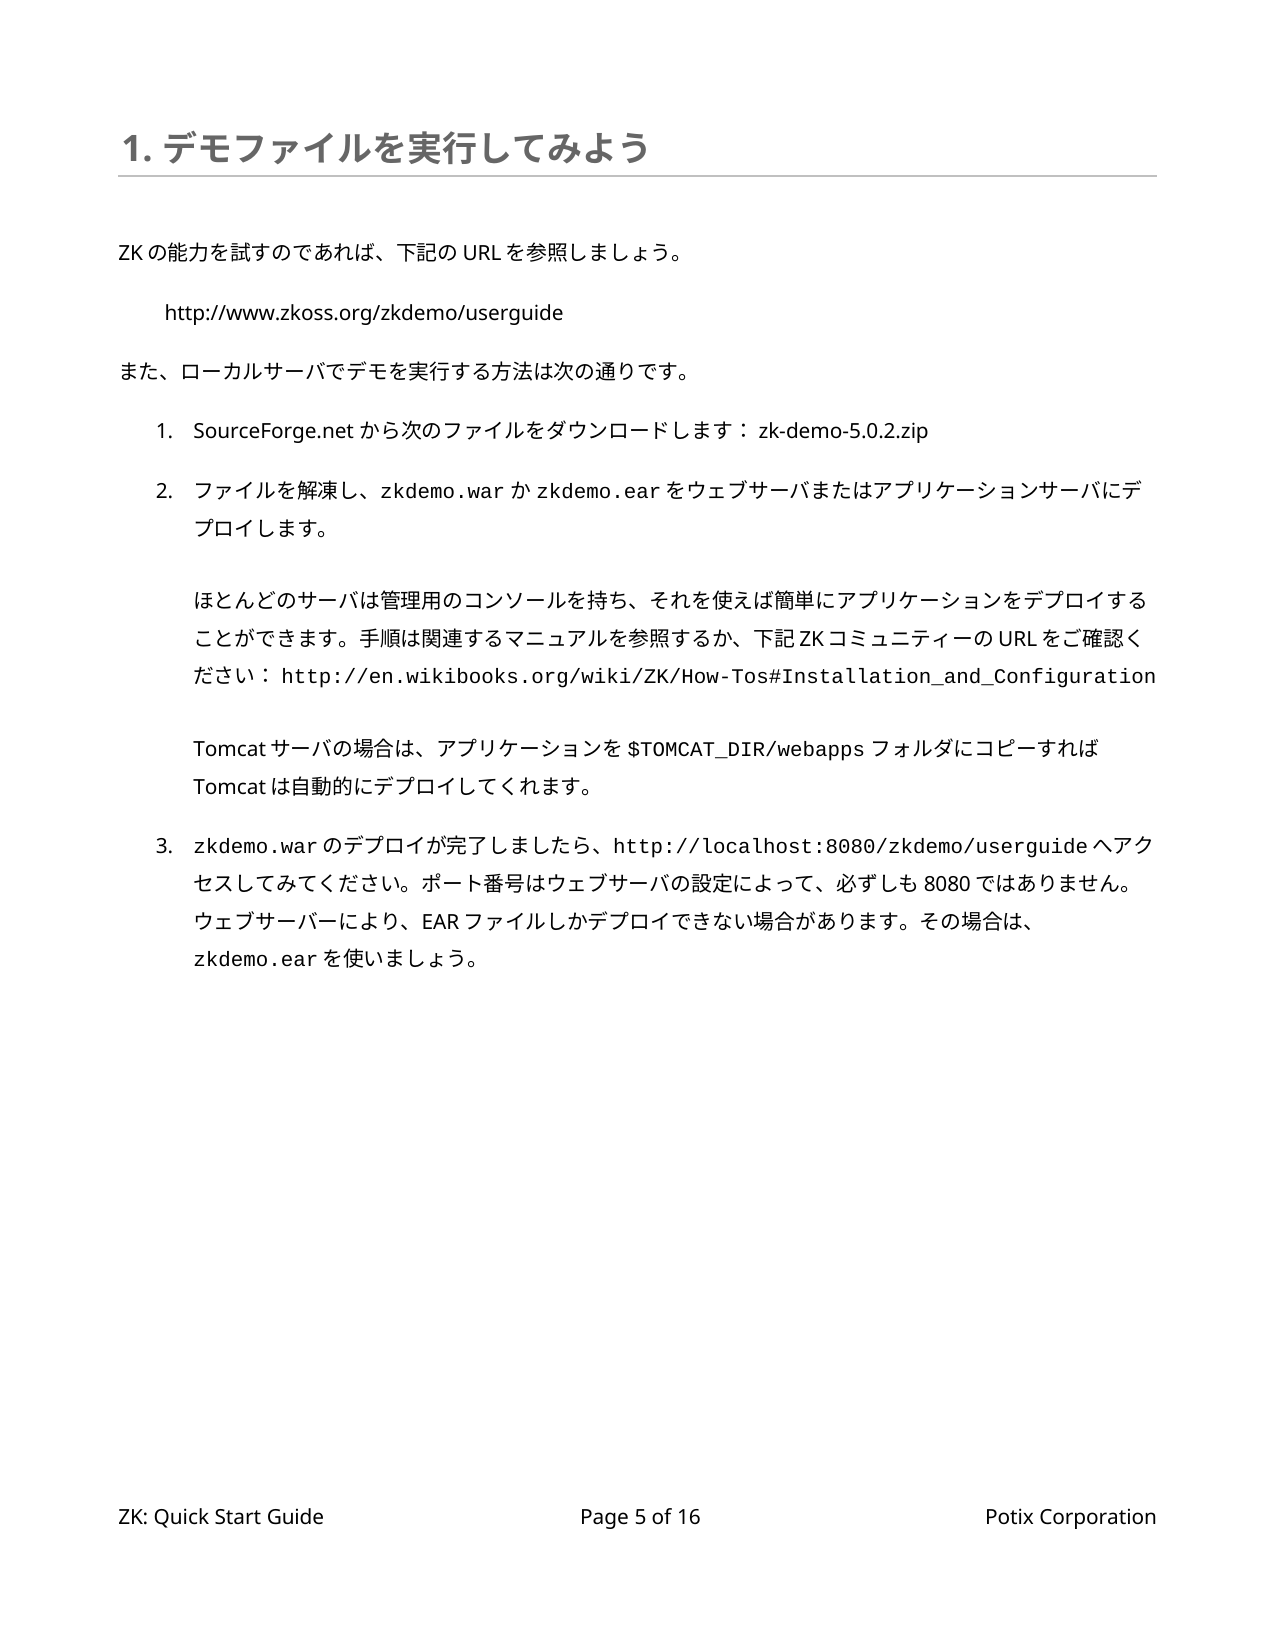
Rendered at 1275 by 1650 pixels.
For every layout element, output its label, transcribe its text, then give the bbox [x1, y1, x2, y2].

text http://www.zkoss.org/zkdemo/userguide [118, 296, 1157, 326]
list zkdemo.warのデプロイが完了しましたら、http://localhost:8080/zkdemo/userguideへアクセスしてみてください。ポート番号はウェブサーバの設定によって、必ずしも8080ではありません。ウェブサーバーにより、EARファイルしかデプロイできない場合があります。その場合は、zkdemo.earを使いましょう。 [156, 830, 1157, 973]
list ファイルを解凍し、zkdemo.war か zkdemo.earをウェブサーバまたはアプリケーションサーバにデプロイします。 ほとんどのサーバは管理用のコンソールを持ち、それを使えば簡単にアプリケーションをデプロイすることができます。手順は関連するマニュアルを参照するか、下記ZKコミュニティーのURLをご確認ください： http://en.wikibooks.org/wiki/ZK/How-Tos#Installation_and_Configuration Tomcatサーバの場合は、アプリケーションを $TOMCAT_DIR/webapps フォルダにコピーすればTomcatは自動的にデプロイしてくれます。 [156, 474, 1157, 800]
list SourceForge.net から次のファイルをダウンロードします： zk-demo-5.0.2.zip [156, 415, 1157, 445]
subtitle 1. デモファイルを実行してみよう [118, 118, 1157, 175]
text また、ローカルサーバでデモを実行する方法は次の通りです。 [118, 355, 1157, 385]
text ZKの能力を試すのであれば、下記のURLを参照しましょう。 [118, 236, 1157, 266]
